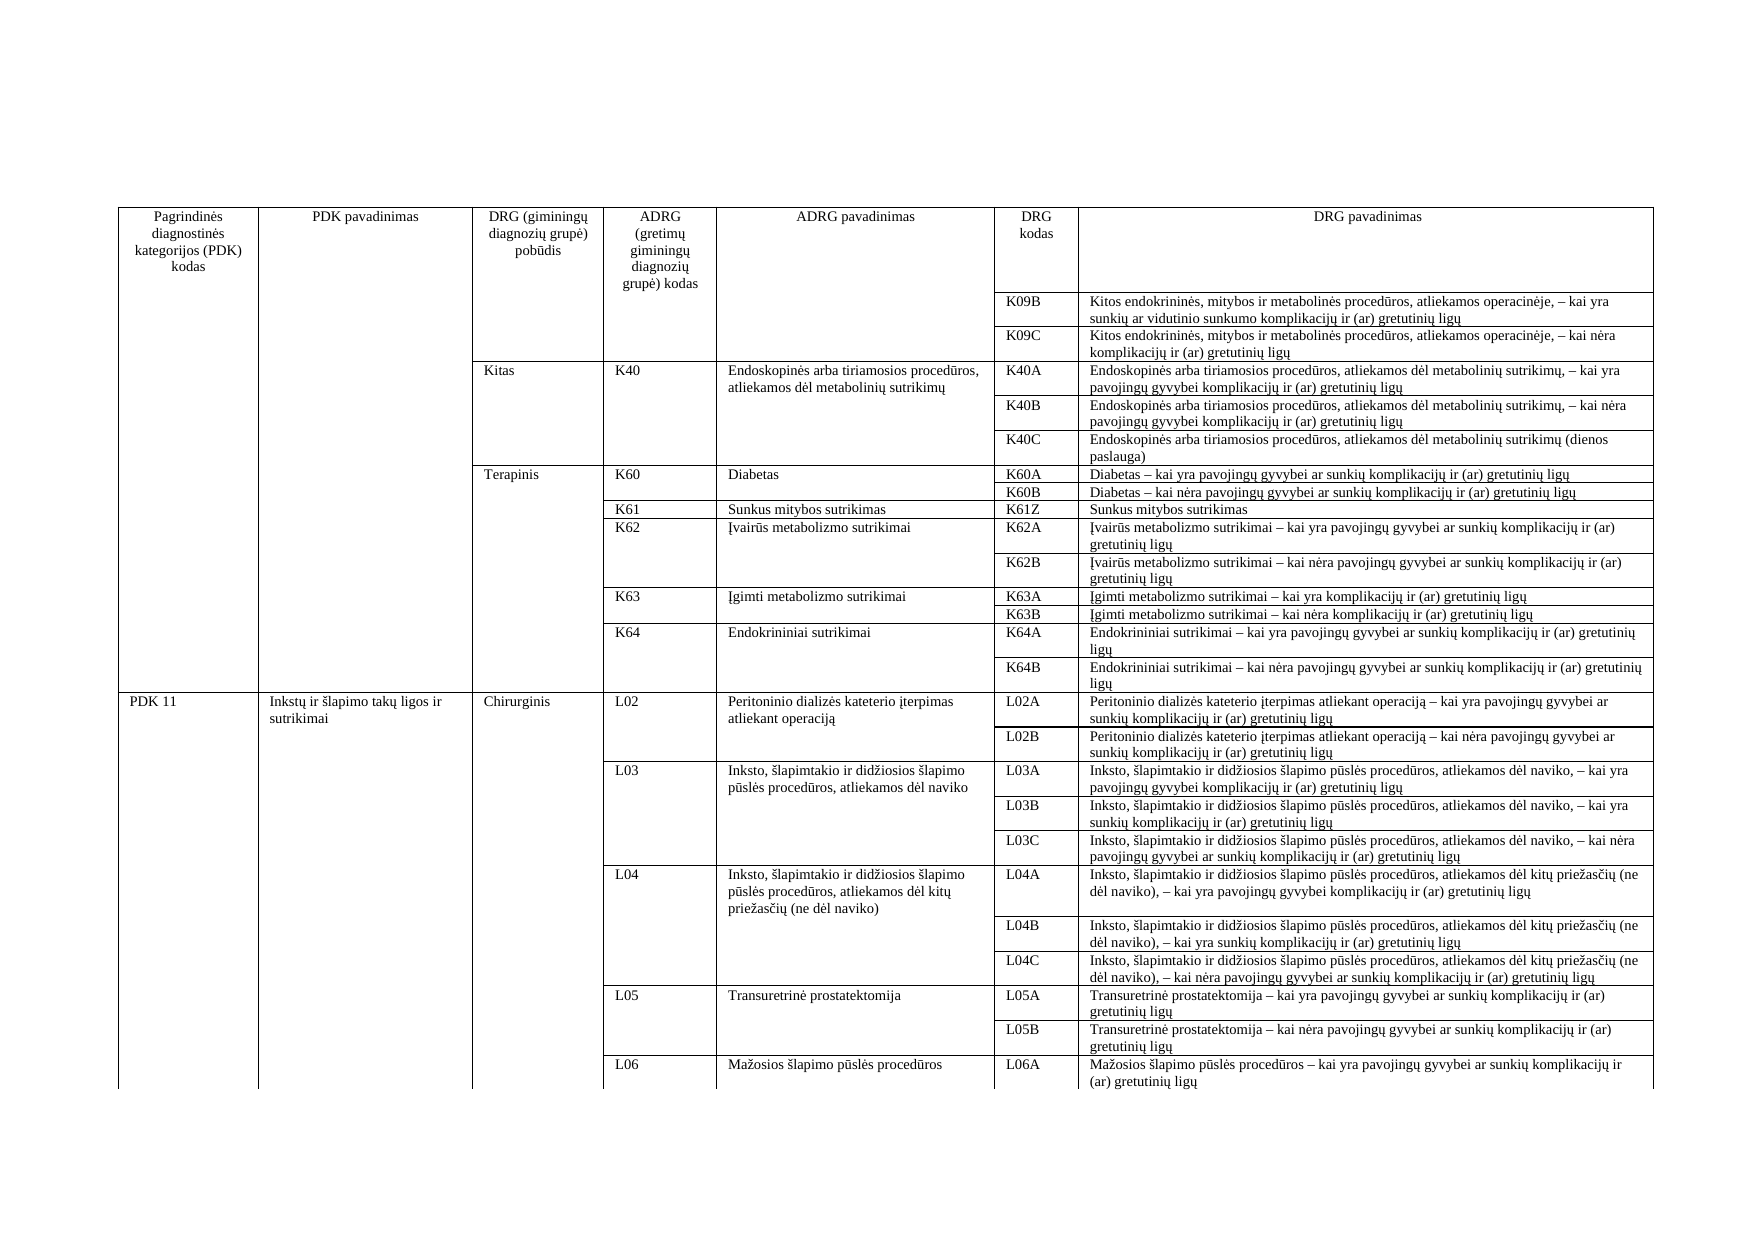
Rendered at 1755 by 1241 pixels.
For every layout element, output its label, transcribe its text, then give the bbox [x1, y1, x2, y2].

table_cell [604, 326, 716, 361]
table_cell L06 [604, 1056, 716, 1089]
table_cell [717, 951, 994, 985]
table_cell Endoskopinės arba tiriamosios procedūros, atliekamos dėl metabolinių sutrikimų (dienos paslauga) [1079, 431, 1653, 464]
table_cell [119, 292, 258, 326]
table_cell [473, 657, 603, 692]
table_cell [473, 326, 603, 361]
table_cell [119, 865, 258, 916]
table_cell L04A [995, 866, 1078, 916]
table_cell K40C [995, 431, 1078, 464]
table_cell K09C [995, 327, 1078, 361]
table_cell Įvairūs metabolizmo sutrikimai [717, 519, 994, 552]
table_cell Endokrininiai sutrikimai – kai yra pavojingų gyvybei ar sunkių komplikacijų ir (ar) gretutinių ligų [1079, 624, 1653, 657]
table_cell [717, 916, 994, 951]
table_cell Peritoninio dializės kateterio įterpimas atliekant operaciją – kai yra pavojingų gyvybei ar sunkių komplikacijų ir (ar) gretutinių ligų [1079, 693, 1653, 726]
table_cell [259, 830, 472, 865]
table_cell [259, 951, 472, 985]
table_cell [119, 916, 258, 951]
table_cell L06A [995, 1056, 1078, 1089]
table_cell K60A [995, 466, 1078, 482]
table_cell [473, 1020, 603, 1054]
table_cell K62 [604, 519, 716, 552]
table_cell [259, 916, 472, 951]
table_cell Chirurginis [473, 693, 603, 726]
table_cell [717, 430, 994, 464]
table_cell [604, 605, 716, 623]
table_cell [473, 796, 603, 830]
table_cell L05A [995, 986, 1078, 1020]
table_cell Įgimti metabolizmo sutrikimai – kai nėra komplikacijų ir (ar) gretutinių ligų [1079, 606, 1653, 623]
table_cell [119, 761, 258, 796]
table_cell [259, 482, 472, 500]
table_cell [259, 1055, 472, 1089]
table_cell Inksto, šlapimtakio ir didžiosios šlapimo pūslės procedūros, atliekamos dėl naviko, – kai yra pavojingų gyvybei komplikacijų ir (ar) gretutinių ligų [1079, 762, 1653, 796]
table_cell [259, 430, 472, 464]
table_cell [119, 830, 258, 865]
table_cell Diabetas [717, 466, 994, 482]
table_cell Transuretrinė prostatektomija [717, 986, 994, 1020]
table_cell Endoskopinės arba tiriamosios procedūros, atliekamos dėl metabolinių sutrikimų, – kai nėra pavojingų gyvybei komplikacijų ir (ar) gretutinių ligų [1079, 396, 1653, 430]
table_cell [473, 482, 603, 500]
table_cell K09B [995, 293, 1078, 326]
table_cell L05 [604, 986, 716, 1020]
table_cell [717, 395, 994, 430]
table_cell [473, 830, 603, 865]
table_cell [604, 796, 716, 830]
table_cell K63 [604, 588, 716, 605]
table_cell [473, 605, 603, 623]
table_cell [119, 951, 258, 985]
table_cell K40B [995, 396, 1078, 430]
table_cell [473, 518, 603, 552]
table_cell [259, 865, 472, 916]
table_cell [473, 951, 603, 985]
table_cell K60B [995, 483, 1078, 500]
table_cell [259, 985, 472, 1020]
table_cell [119, 361, 258, 395]
table_cell K40A [995, 362, 1078, 395]
table_cell K63B [995, 606, 1078, 623]
table_cell Mažosios šlapimo pūslės procedūros [717, 1056, 994, 1089]
table_header DRG (giminingų diagnozių grupė) pobūdis [473, 208, 603, 292]
table_cell [259, 605, 472, 623]
table_cell Inksto, šlapimtakio ir didžiosios šlapimo pūslės procedūros, atliekamos dėl kitų priežasčių (ne dėl naviko), – kai nėra pavojingų gyvybei ar sunkių komplikacijų ir (ar) gretutinių ligų [1079, 952, 1653, 985]
table_cell [119, 1020, 258, 1054]
table_cell [119, 623, 258, 657]
table_cell Sunkus mitybos sutrikimas [717, 501, 994, 518]
table_cell [119, 482, 258, 500]
table_cell [119, 657, 258, 692]
table_cell [119, 518, 258, 552]
table_cell Endoskopinės arba tiriamosios procedūros, atliekamos dėl metabolinių sutrikimų, – kai yra pavojingų gyvybei komplikacijų ir (ar) gretutinių ligų [1079, 362, 1653, 395]
table_cell Transuretrinė prostatektomija – kai nėra pavojingų gyvybei ar sunkių komplikacijų ir (ar) gretutinių ligų [1079, 1021, 1653, 1054]
table_header ADRG pavadinimas [717, 208, 994, 292]
table_cell K64 [604, 624, 716, 657]
table_cell K63A [995, 588, 1078, 605]
table_cell Peritoninio dializės kateterio įterpimas atliekant operaciją [717, 693, 994, 726]
table_cell Kitas [473, 362, 603, 395]
table_cell [259, 761, 472, 796]
table_cell Sunkus mitybos sutrikimas [1079, 501, 1653, 518]
table_cell [119, 796, 258, 830]
table_cell [259, 465, 472, 482]
table_cell Inksto, šlapimtakio ir didžiosios šlapimo pūslės procedūros, atliekamos dėl naviko, – kai yra sunkių komplikacijų ir (ar) gretutinių ligų [1079, 797, 1653, 830]
table_cell [717, 605, 994, 623]
table_cell L05B [995, 1021, 1078, 1054]
table_cell [119, 726, 258, 761]
table_cell [119, 500, 258, 518]
table_cell [259, 361, 472, 395]
table_cell [604, 395, 716, 430]
table_cell L02A [995, 693, 1078, 726]
table_cell [119, 430, 258, 464]
table_cell K62A [995, 519, 1078, 552]
table_cell Įgimti metabolizmo sutrikimai – kai yra komplikacijų ir (ar) gretutinių ligų [1079, 588, 1653, 605]
table_cell [604, 726, 716, 761]
table_cell [259, 518, 472, 552]
table_cell [259, 500, 472, 518]
table_cell K62B [995, 554, 1078, 587]
table_cell [717, 830, 994, 865]
table_cell K60 [604, 466, 716, 482]
table_cell Inksto, šlapimtakio ir didžiosios šlapimo pūslės procedūros, atliekamos dėl naviko, – kai nėra pavojingų gyvybei ar sunkių komplikacijų ir (ar) gretutinių ligų [1079, 831, 1653, 865]
table_cell Inksto, šlapimtakio ir didžiosios šlapimo pūslės procedūros, atliekamos dėl kitų priežasčių (ne dėl naviko), – kai yra pavojingų gyvybei komplikacijų ir (ar) gretutinių ligų [1079, 866, 1653, 916]
table_cell L03B [995, 797, 1078, 830]
table_cell K40 [604, 362, 716, 395]
table_header DRG kodas [995, 208, 1078, 292]
table_cell [717, 657, 994, 692]
table_header Pagrindinės diagnostinės kategorijos (PDK) kodas [119, 208, 258, 292]
table_cell [473, 587, 603, 605]
table_cell [259, 553, 472, 587]
table_cell K61 [604, 501, 716, 518]
table_cell L03A [995, 762, 1078, 796]
table_cell [119, 465, 258, 482]
table_cell [604, 951, 716, 985]
table_cell [259, 326, 472, 361]
table_cell Mažosios šlapimo pūslės procedūros – kai yra pavojingų gyvybei ar sunkių komplikacijų ir (ar) gretutinių ligų [1079, 1056, 1653, 1089]
table_cell Endokrininiai sutrikimai [717, 624, 994, 657]
table_cell [717, 1020, 994, 1054]
table_cell [119, 985, 258, 1020]
table_cell [717, 553, 994, 587]
table_cell [473, 761, 603, 796]
table_header PDK pavadinimas [259, 208, 472, 292]
table_header ADRG (gretimų giminingų diagnozių grupė) kodas [604, 208, 716, 292]
table_cell Įgimti metabolizmo sutrikimai [717, 588, 994, 605]
table_cell [473, 553, 603, 587]
table_cell [604, 482, 716, 500]
table_cell [604, 553, 716, 587]
table_cell Transuretrinė prostatektomija – kai yra pavojingų gyvybei ar sunkių komplikacijų ir (ar) gretutinių ligų [1079, 986, 1653, 1020]
table_cell K64B [995, 658, 1078, 692]
table_cell Įvairūs metabolizmo sutrikimai – kai yra pavojingų gyvybei ar sunkių komplikacijų ir (ar) gretutinių ligų [1079, 519, 1653, 552]
table_cell [717, 482, 994, 500]
table_cell [259, 657, 472, 692]
table_cell [473, 726, 603, 761]
table_cell Endoskopinės arba tiriamosios procedūros, atliekamos dėl metabolinių sutrikimų [717, 362, 994, 395]
table_header DRG pavadinimas [1079, 208, 1653, 292]
table_cell Peritoninio dializės kateterio įterpimas atliekant operaciją – kai nėra pavojingų gyvybei ar sunkių komplikacijų ir (ar) gretutinių ligų [1079, 728, 1653, 761]
table_cell Diabetas – kai yra pavojingų gyvybei ar sunkių komplikacijų ir (ar) gretutinių ligų [1079, 466, 1653, 482]
table_cell [473, 916, 603, 951]
table_cell Endokrininiai sutrikimai – kai nėra pavojingų gyvybei ar sunkių komplikacijų ir (ar) gretutinių ligų [1079, 658, 1653, 692]
table_cell Inksto, šlapimtakio ir didžiosios šlapimo pūslės procedūros, atliekamos dėl kitų priežasčių (ne dėl naviko) [717, 866, 994, 916]
table_cell [604, 916, 716, 951]
table_cell [604, 830, 716, 865]
table_cell [473, 292, 603, 326]
table_cell [119, 553, 258, 587]
table_cell L03C [995, 831, 1078, 865]
table_cell Kitos endokrininės, mitybos ir metabolinės procedūros, atliekamos operacinėje, – kai yra sunkių ar vidutinio sunkumo komplikacijų ir (ar) gretutinių ligų [1079, 293, 1653, 326]
table_cell [259, 587, 472, 605]
table_cell [119, 605, 258, 623]
table_cell [717, 726, 994, 761]
table_cell L02 [604, 693, 716, 726]
table_cell [473, 500, 603, 518]
table_cell [119, 1055, 258, 1089]
table_cell K61Z [995, 501, 1078, 518]
table_cell L04 [604, 866, 716, 916]
table_cell L02B [995, 728, 1078, 761]
table_cell [717, 326, 994, 361]
table_cell Inksto, šlapimtakio ir didžiosios šlapimo pūslės procedūros, atliekamos dėl kitų priežasčių (ne dėl naviko), – kai yra sunkių komplikacijų ir (ar) gretutinių ligų [1079, 917, 1653, 951]
table_cell Diabetas – kai nėra pavojingų gyvybei ar sunkių komplikacijų ir (ar) gretutinių ligų [1079, 483, 1653, 500]
table_cell [604, 430, 716, 464]
table_cell [473, 395, 603, 430]
table_cell [119, 395, 258, 430]
table_cell [473, 985, 603, 1020]
table_cell [119, 326, 258, 361]
table_cell [717, 292, 994, 326]
table_cell [604, 292, 716, 326]
table_cell [259, 395, 472, 430]
table_cell Įvairūs metabolizmo sutrikimai – kai nėra pavojingų gyvybei ar sunkių komplikacijų ir (ar) gretutinių ligų [1079, 554, 1653, 587]
table_cell L04C [995, 952, 1078, 985]
table_cell [259, 292, 472, 326]
table_cell [259, 1020, 472, 1054]
table_cell K64A [995, 624, 1078, 657]
table_cell [717, 796, 994, 830]
table_cell [473, 623, 603, 657]
table_cell [473, 1055, 603, 1089]
table_cell [473, 865, 603, 916]
table_cell [473, 430, 603, 464]
table_cell [259, 623, 472, 657]
table_cell Inksto, šlapimtakio ir didžiosios šlapimo pūslės procedūros, atliekamos dėl naviko [717, 762, 994, 796]
table_cell [604, 657, 716, 692]
table_cell [604, 1020, 716, 1054]
table_cell PDK 11 [119, 693, 258, 726]
table_cell [259, 726, 472, 761]
table_cell [259, 796, 472, 830]
table_cell Inkstų ir šlapimo takų ligos ir sutrikimai [259, 693, 472, 726]
table_cell L04B [995, 917, 1078, 951]
table_cell Terapinis [473, 466, 603, 482]
table_cell L03 [604, 762, 716, 796]
table_cell [119, 587, 258, 605]
table_cell Kitos endokrininės, mitybos ir metabolinės procedūros, atliekamos operacinėje, – kai nėra komplikacijų ir (ar) gretutinių ligų [1079, 327, 1653, 361]
